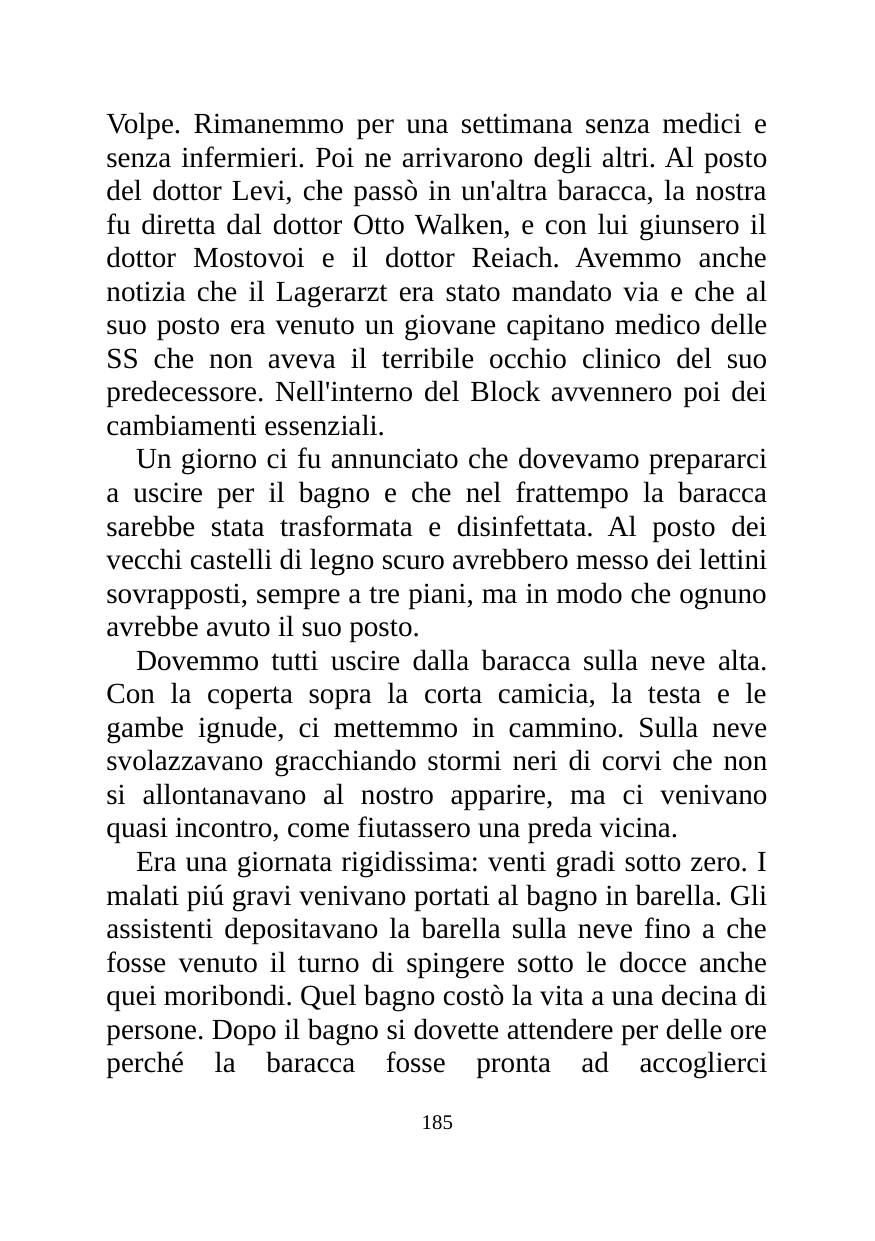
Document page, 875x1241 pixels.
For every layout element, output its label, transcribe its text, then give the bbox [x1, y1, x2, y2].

text Volpe. Rimanemmo per una settimana senza medici e senza infermieri. Poi ne arrivarono degli altri. Al posto del dottor Levi, che passò in un'altra baracca, la nostra fu diretta dal dottor Otto Walken, e con lui giunsero il dottor Mostovoi e il dottor Reiach. Avemmo anche notizia che il Lagerarzt era stato mandato via e che al suo posto era venuto un giovane capitano medico delle SS che non aveva il terribile occhio clinico del suo predecessore. Nell'interno del Block avvennero poi dei cambiamenti essenziali. [106, 106, 768, 442]
text Dovemmo tutti uscire dalla baracca sulla neve alta. Con la coperta sopra la corta camicia, la testa e le gambe ignude, ci mettemmo in cammino. Sulla neve svolazzavano gracchiando stormi neri di corvi che non si allontanavano al nostro apparire, ma ci venivano quasi incontro, come fiutassero una preda vicina. [106, 643, 768, 844]
text Un giorno ci fu annunciato che dovevamo prepararci a uscire per il bagno e che nel frattempo la baracca sarebbe stata trasformata e disinfettata. Al posto dei vecchi castelli di legno scuro avrebbero messo dei lettini sovrapposti, sempre a tre piani, ma in modo che ognuno avrebbe avuto il suo posto. [106, 442, 768, 643]
text Era una giornata rigidissima: venti gradi sotto zero. I malati piú gravi venivano portati al bagno in barella. Gli assistenti depositavano la barella sulla neve fino a che fosse venuto il turno di spingere sotto le docce anche quei moribondi. Quel bagno costò la vita a una decina di persone. Dopo il bagno si dovette attendere per delle ore perché la baracca fosse pronta ad accoglierci [106, 844, 768, 1079]
